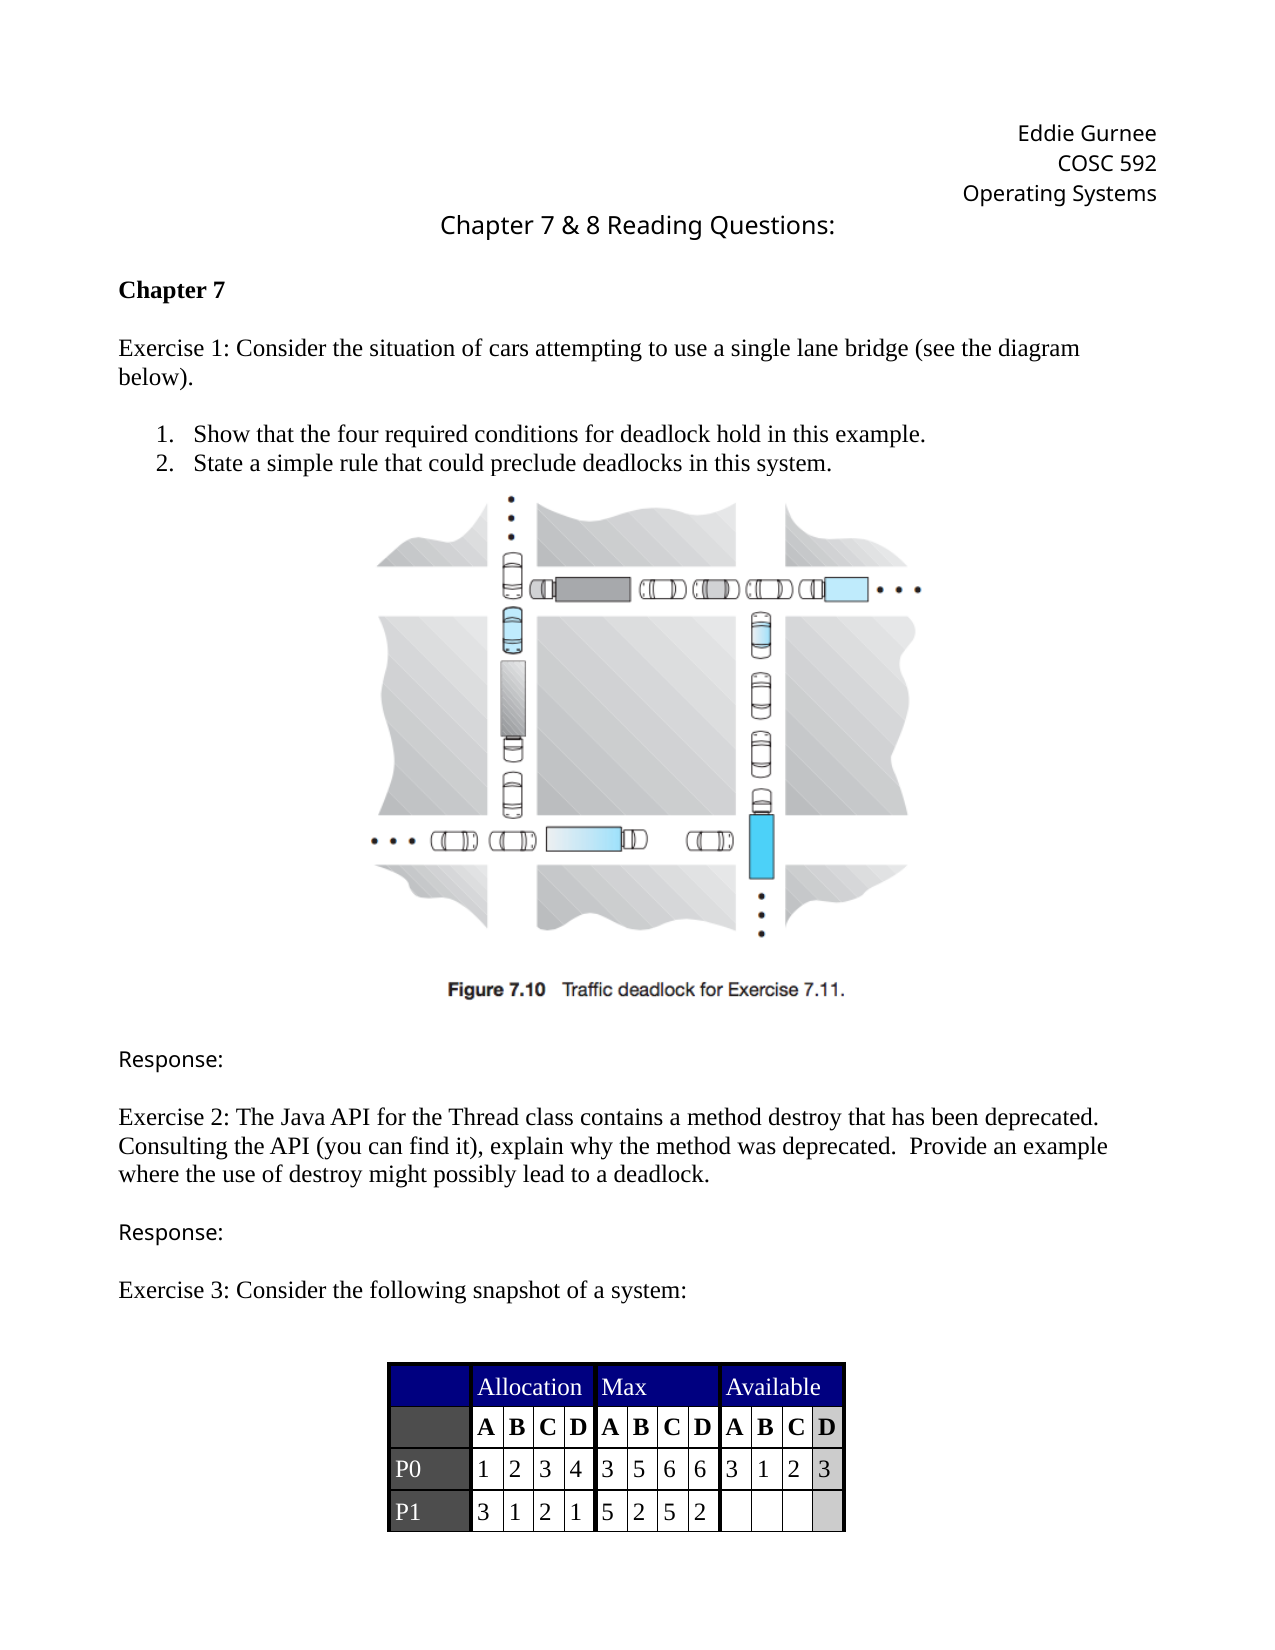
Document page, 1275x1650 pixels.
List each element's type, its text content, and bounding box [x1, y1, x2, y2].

table_cell B [628, 1407, 657, 1447]
table_cell 1 [504, 1491, 533, 1531]
table_cell C [658, 1407, 688, 1447]
text Response: [118, 1217, 1157, 1247]
table_cell C [783, 1407, 812, 1447]
table_cell B [752, 1407, 782, 1447]
table_cell B [504, 1407, 533, 1447]
text COSC 592 [118, 148, 1157, 178]
text Eddie Gurnee [118, 118, 1157, 148]
table_cell 2 [504, 1449, 533, 1489]
table_cell D [813, 1407, 842, 1447]
table_cell 5 [628, 1449, 657, 1489]
table_cell 3 [473, 1491, 503, 1531]
table_header Allocation [473, 1366, 593, 1406]
table_cell D [689, 1407, 718, 1447]
text Exercise 3: Consider the following snapshot of a system: [118, 1276, 1157, 1304]
table_cell 6 [658, 1449, 688, 1489]
table_cell A [598, 1407, 627, 1447]
table_cell 6 [689, 1449, 718, 1489]
table_cell 5 [658, 1491, 688, 1531]
text Exercise 2: The Java API for the Thread class contains a method destroy that has been deprecated. Consulting the API (you can find it), explain why the method was deprecated. Provide an example where the use of destroy might possibly lead to a deadlock. [118, 1102, 1157, 1188]
table_cell P0 [391, 1449, 469, 1489]
text Operating Systems [118, 178, 1157, 207]
text Response: [118, 1043, 1157, 1073]
table_cell 5 [598, 1491, 627, 1531]
list State a simple rule that could preclude deadlocks in this system. [156, 448, 1157, 477]
text Chapter 7 [118, 276, 1157, 304]
text Chapter 7 & 8 Reading Questions: [118, 207, 1157, 242]
table_cell 1 [565, 1491, 593, 1531]
table_cell 3 [813, 1449, 842, 1489]
table_cell [783, 1491, 812, 1531]
table_cell P1 [391, 1491, 469, 1531]
table_cell 2 [689, 1491, 718, 1531]
table_cell 1 [752, 1449, 782, 1489]
table_header Max [598, 1366, 718, 1406]
table_cell [752, 1491, 782, 1531]
table_cell A [722, 1407, 751, 1447]
table_header Available [722, 1366, 842, 1406]
table_cell 4 [565, 1449, 593, 1489]
table_header [391, 1366, 469, 1406]
table_cell [722, 1491, 751, 1531]
table_cell [813, 1491, 842, 1531]
picture [309, 476, 966, 1015]
list Show that the four required conditions for deadlock hold in this example. [156, 419, 1157, 448]
table_cell 2 [534, 1491, 564, 1531]
table_cell [391, 1407, 469, 1447]
table_cell 3 [722, 1449, 751, 1489]
table_cell 1 [473, 1449, 503, 1489]
table_cell 2 [783, 1449, 812, 1489]
table_cell A [473, 1407, 503, 1447]
table_cell D [565, 1407, 593, 1447]
text Exercise 1: Consider the situation of cars attempting to use a single lane bridge (see the diagram below). [118, 333, 1157, 391]
table_cell 3 [534, 1449, 564, 1489]
table_cell C [534, 1407, 564, 1447]
table_cell 2 [628, 1491, 657, 1531]
table_cell 3 [598, 1449, 627, 1489]
